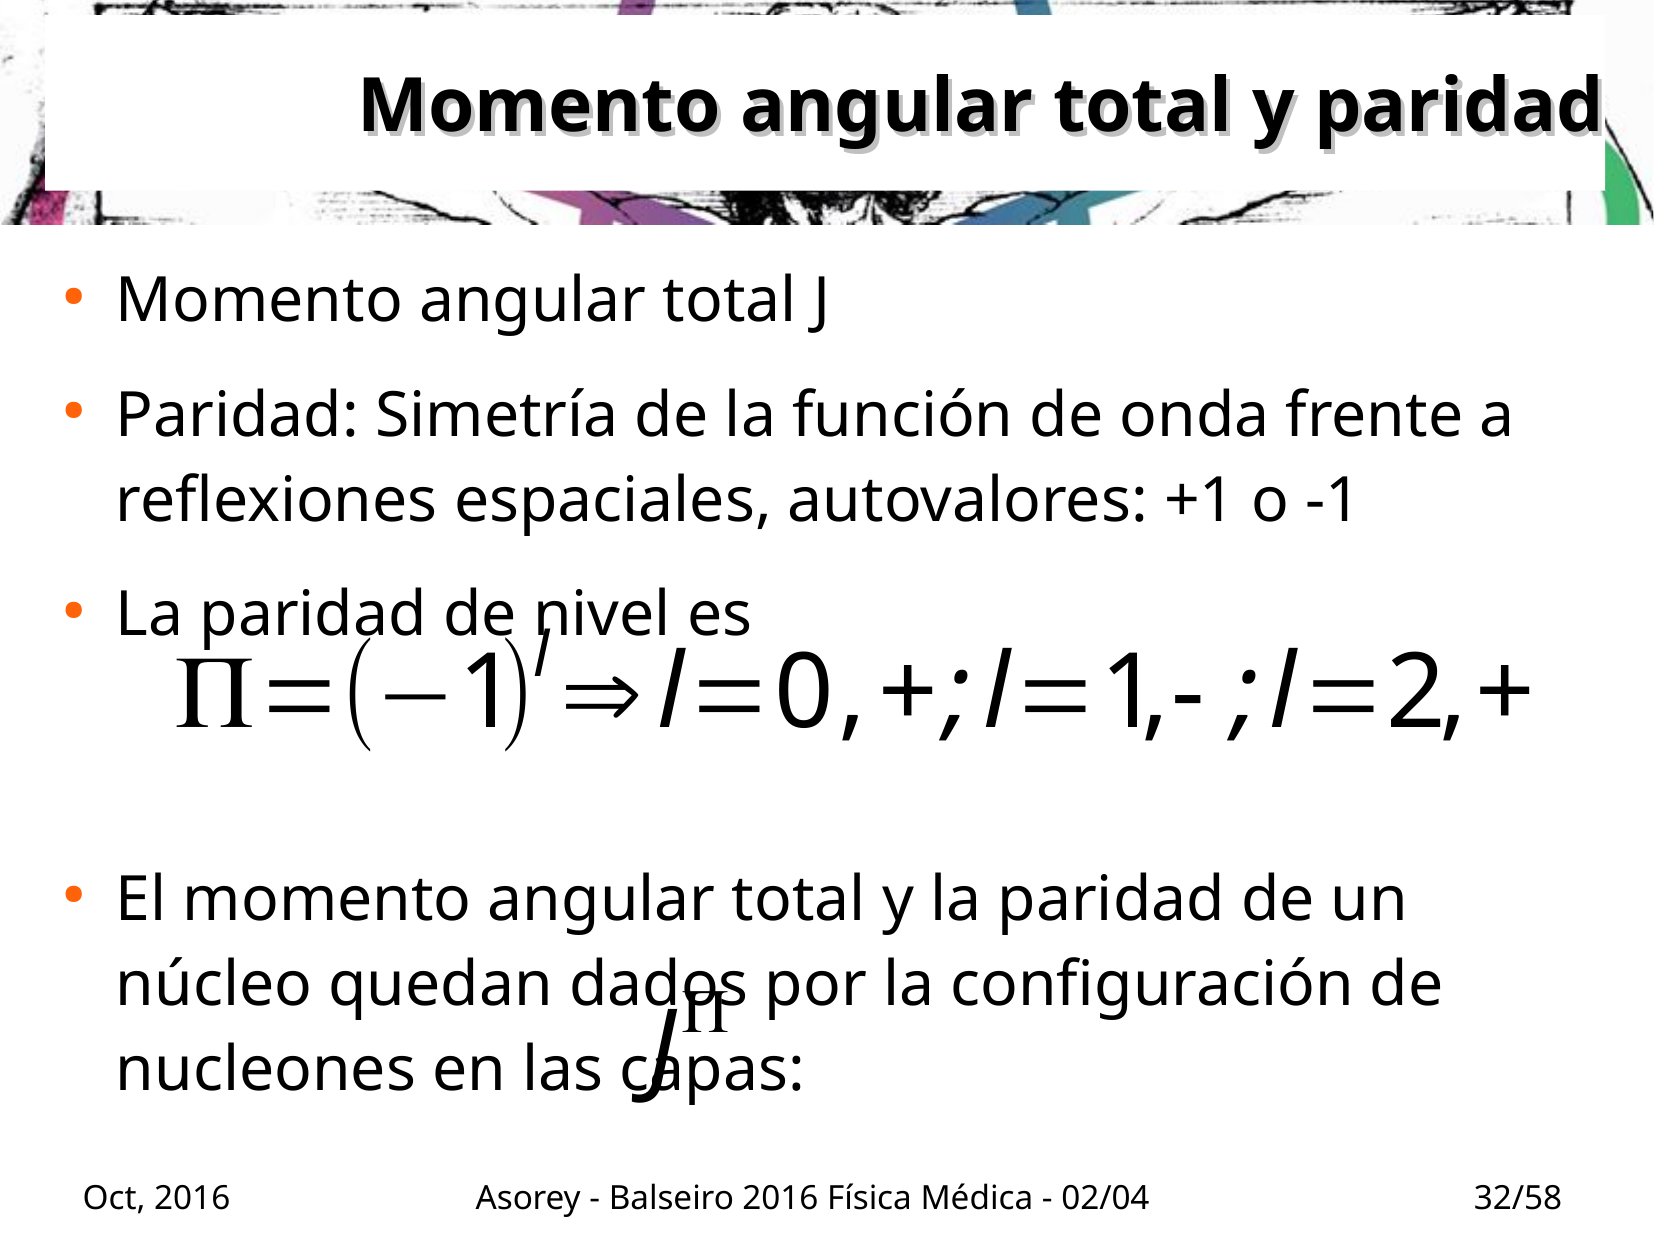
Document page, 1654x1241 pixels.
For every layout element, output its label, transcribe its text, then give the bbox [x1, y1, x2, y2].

list Momento angular total J Paridad: Simetría de la función de onda frente a reflexiones espaciales, autovalores: +1 o -1 La paridad de nivel es El momento angular total y la paridad de un núcleo quedan dados por la configuración de nucleones en las capas: [45, 255, 1606, 1156]
chart [630, 983, 738, 1111]
chart [164, 615, 1531, 758]
picture [0, 0, 1654, 225]
title Momento angular total y paridad [45, 15, 1606, 191]
